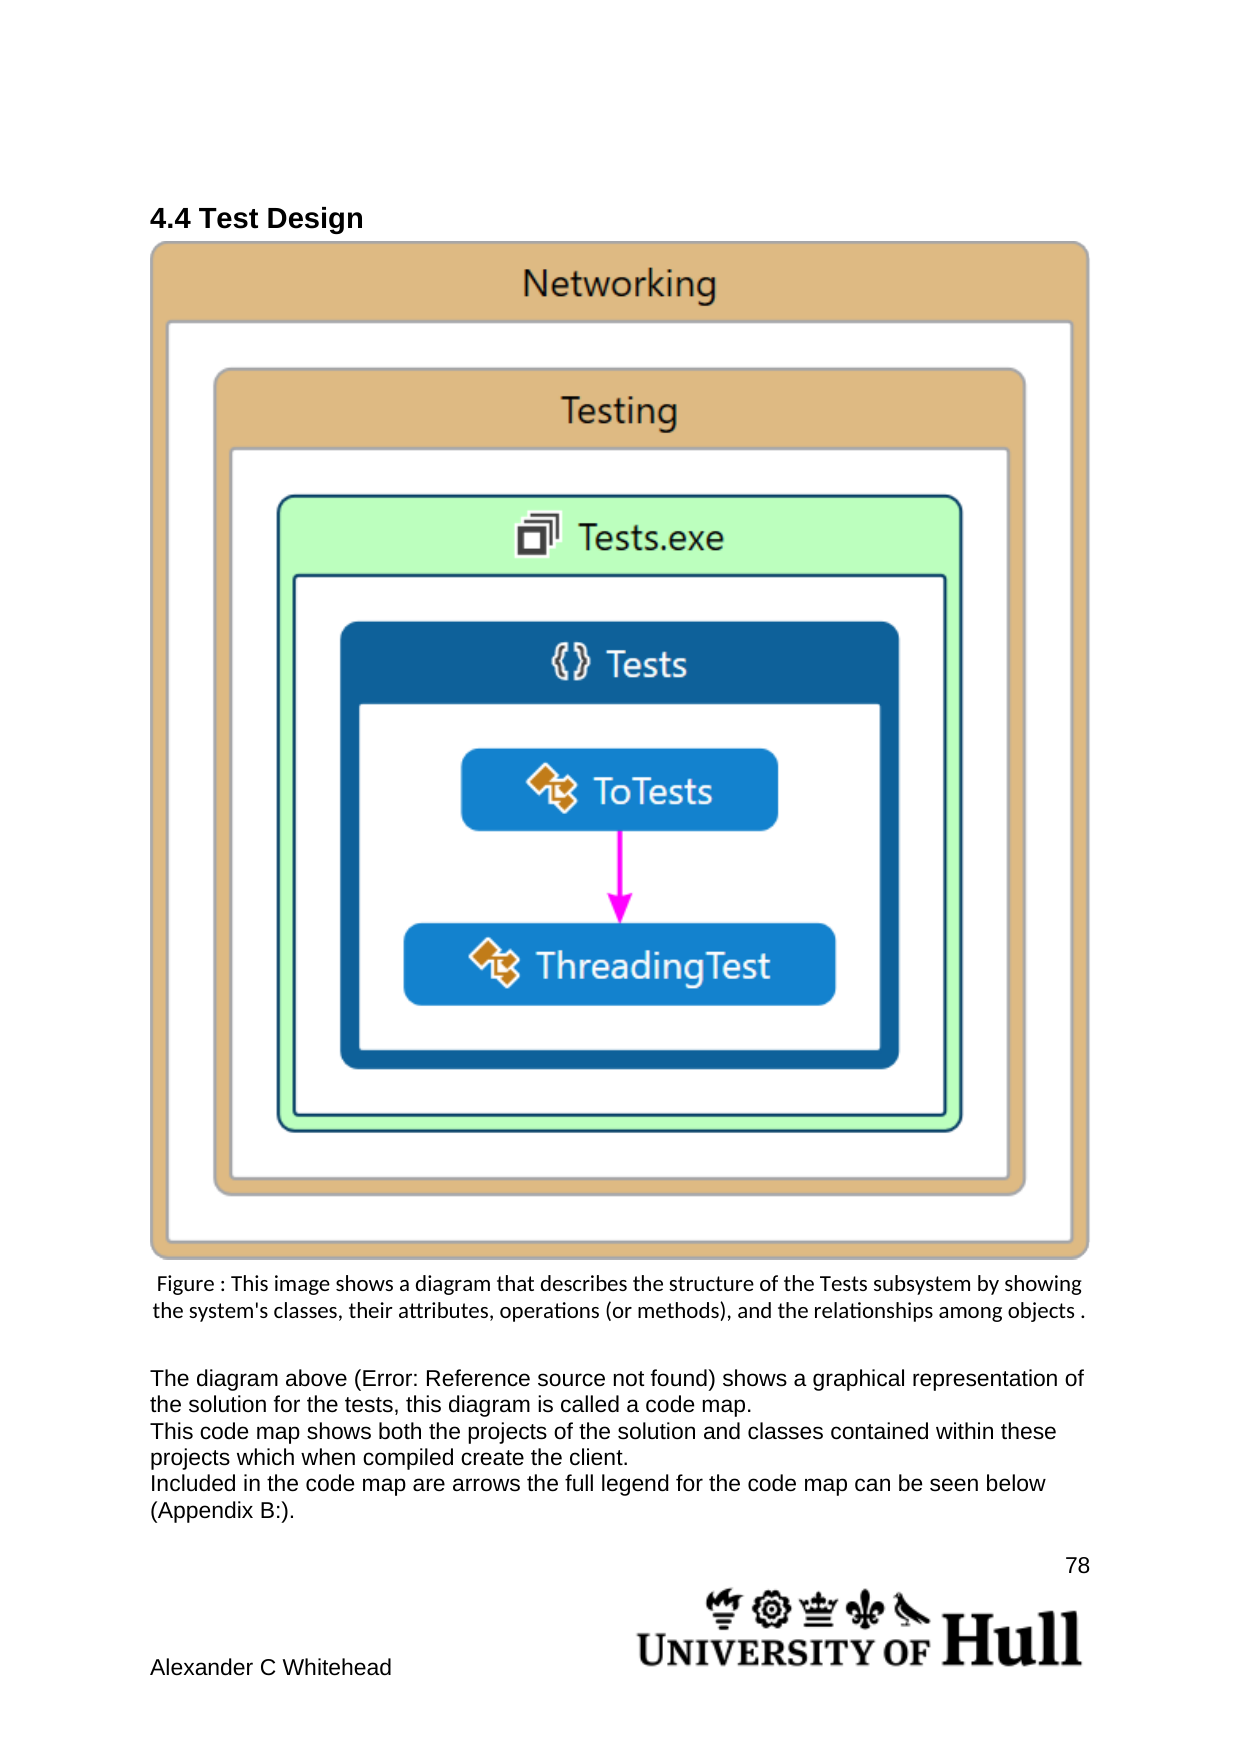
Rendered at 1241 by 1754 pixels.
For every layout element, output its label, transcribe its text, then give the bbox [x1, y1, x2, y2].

text Included in the code map are arrows the full legend for the code map can be seen below (Appendix B:). [150, 1470, 1090, 1523]
text This code map shows both the projects of the solution and classes contained within these projects which when compiled create the client. [150, 1418, 1090, 1470]
picture [150, 241, 1091, 1260]
picture [630, 1578, 1091, 1676]
text The diagram above (Figure 42) shows a graphical representation of the solution for the tests, this diagram is called a code map. [150, 1365, 1090, 1418]
subtitle Test Design [150, 201, 1090, 235]
